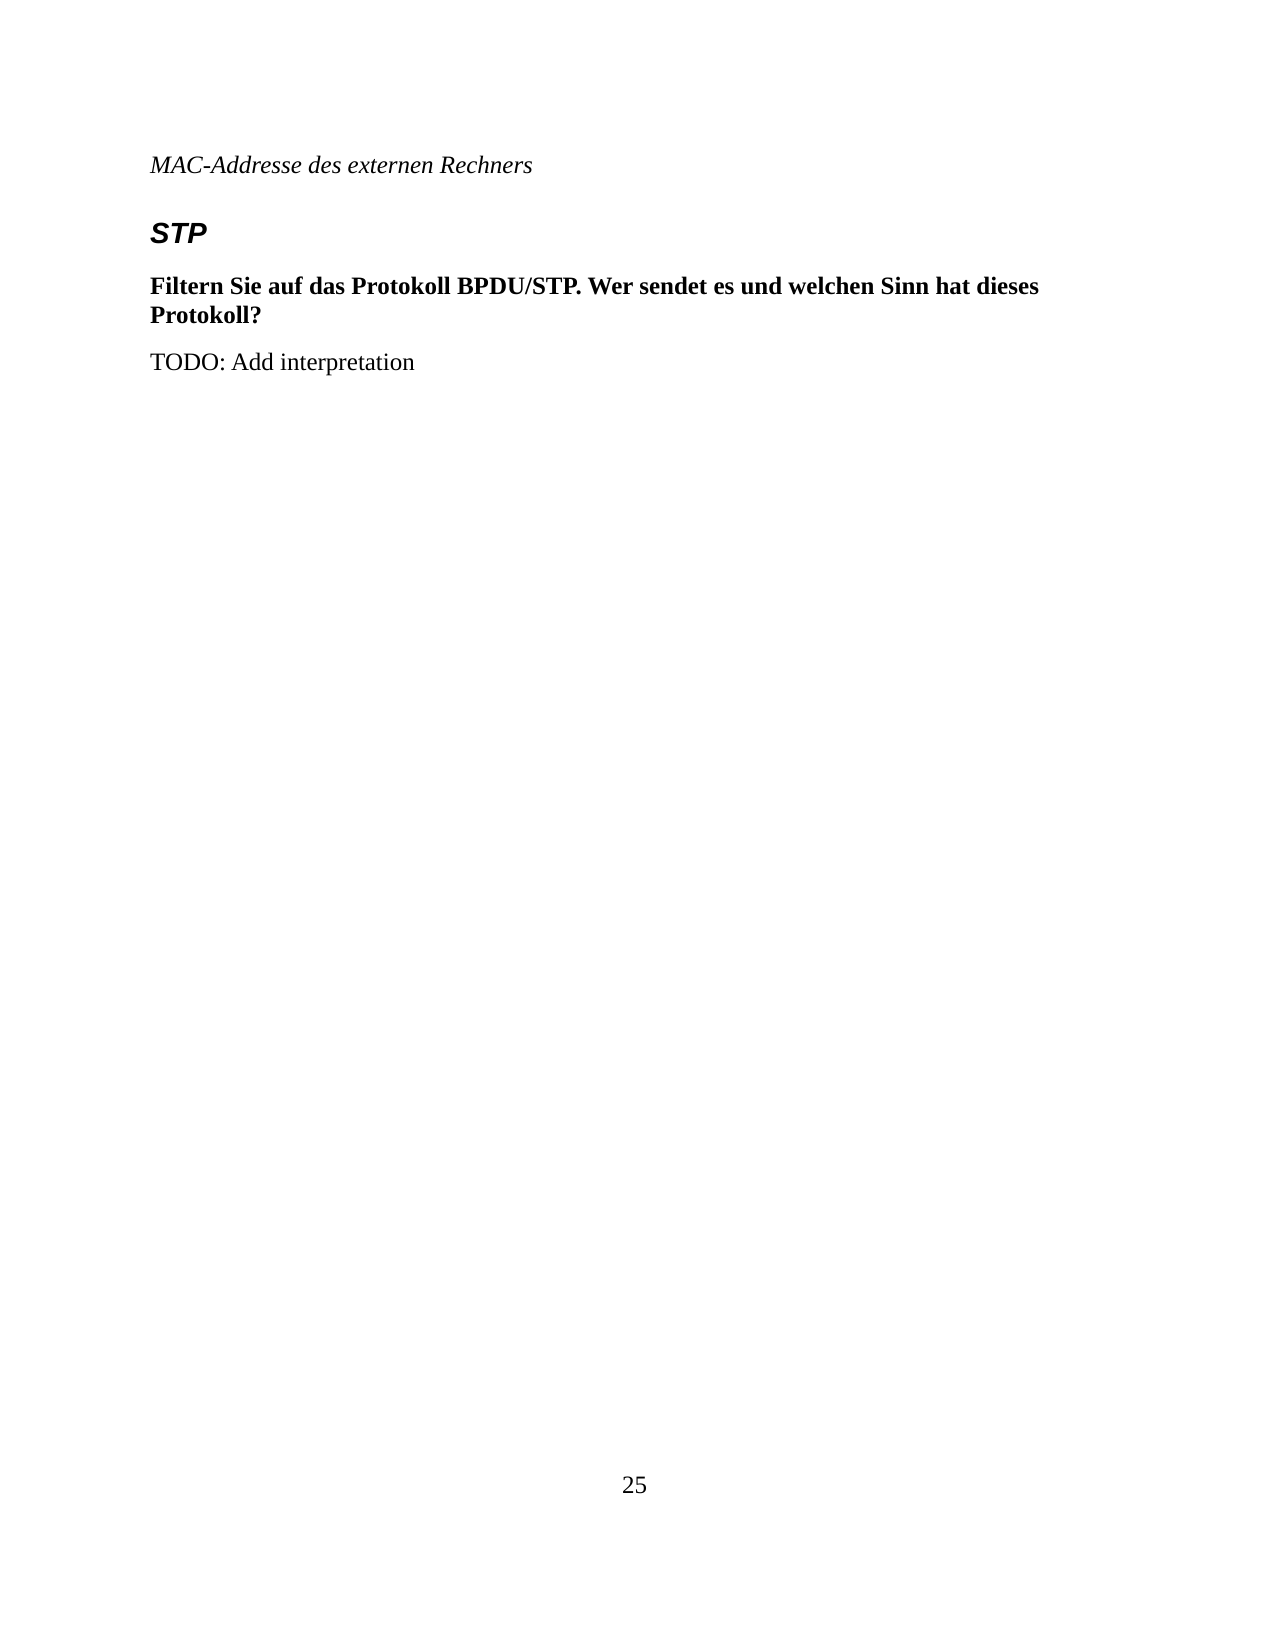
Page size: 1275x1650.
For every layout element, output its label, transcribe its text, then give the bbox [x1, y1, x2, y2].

text Filtern Sie auf das Protokoll BPDU/STP. Wer sendet es und welchen Sinn hat dieses Protokoll? [150, 271, 1125, 329]
subtitle STP [150, 216, 1125, 250]
text MAC-Addresse des externen Rechners [150, 150, 1125, 179]
text TODO: Add interpretation [150, 347, 1125, 375]
